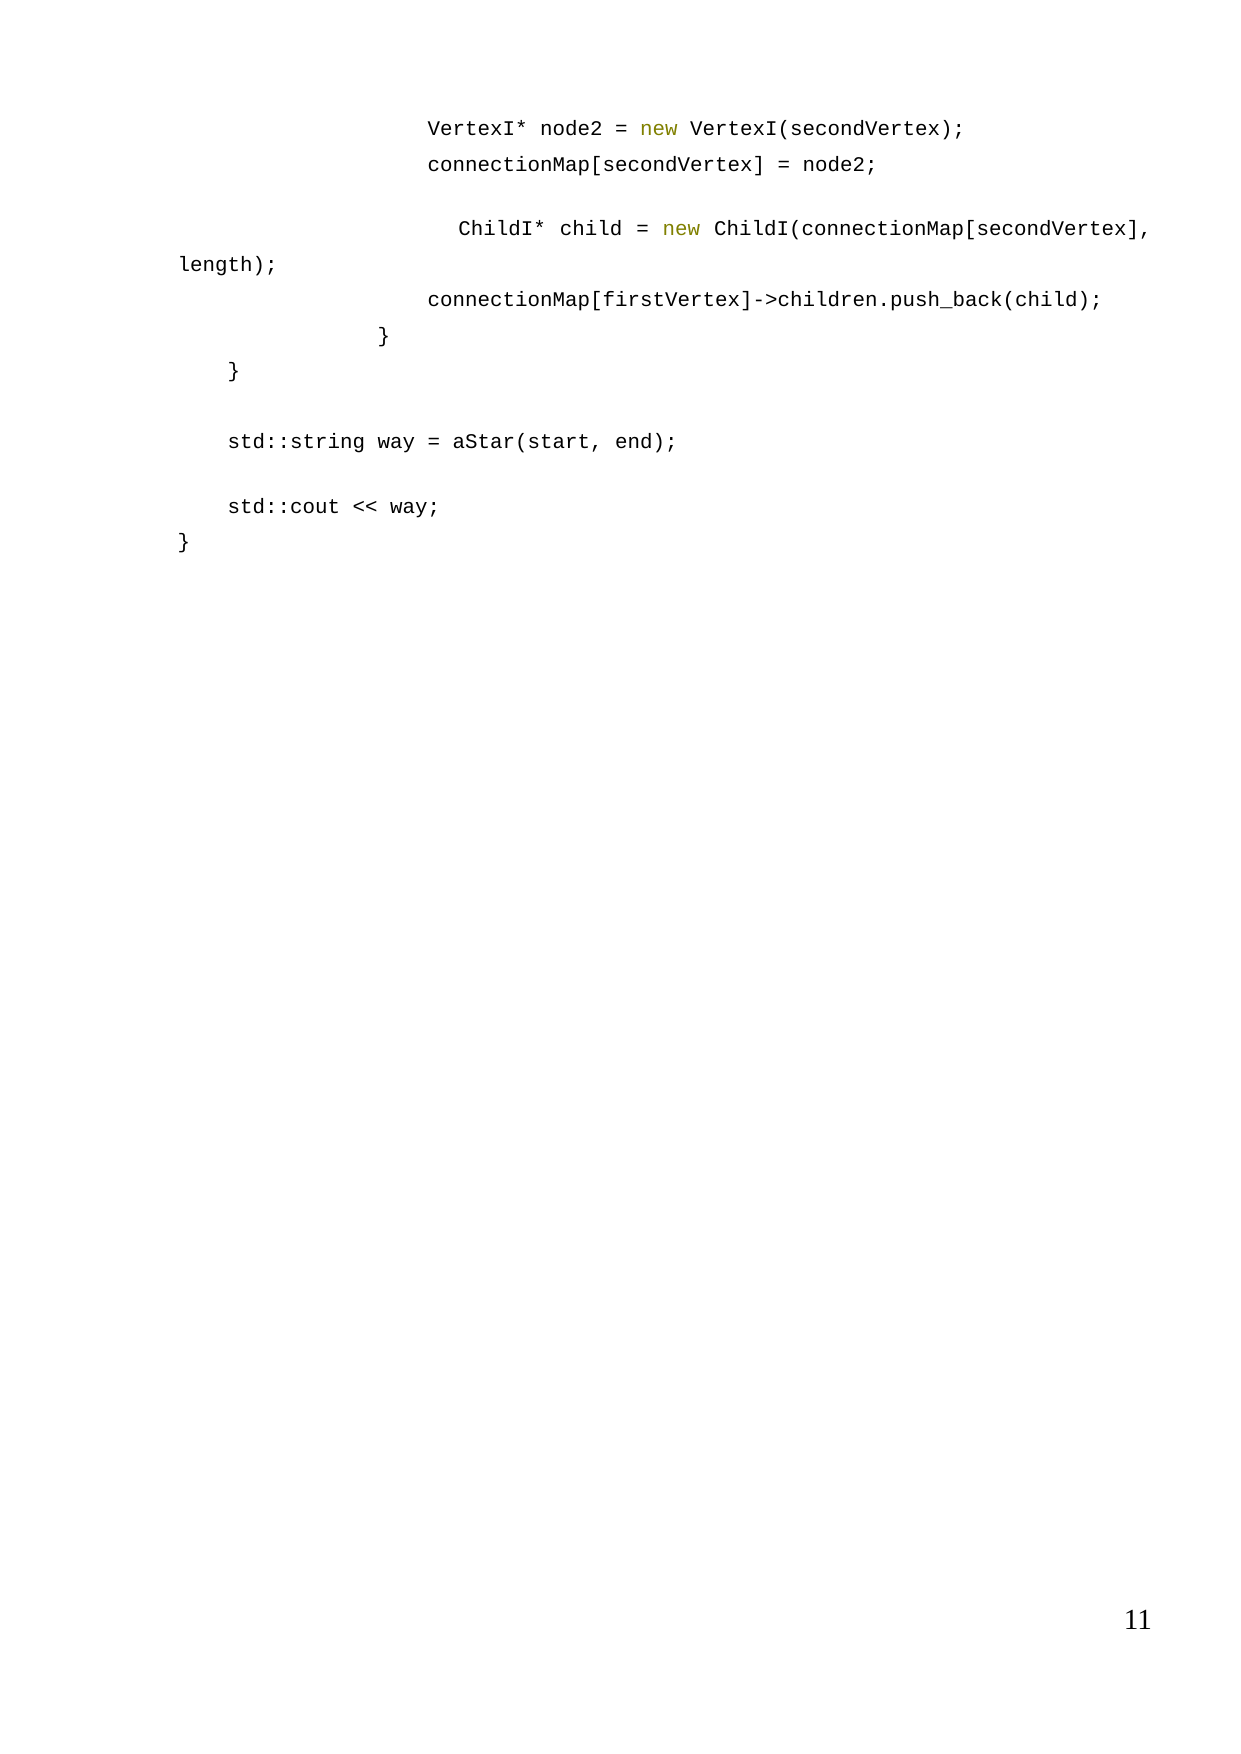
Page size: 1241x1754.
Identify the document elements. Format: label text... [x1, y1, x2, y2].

text } [177, 360, 1152, 384]
text } [177, 531, 1152, 555]
text connectionMap[firstVertex]->children.push_back(child); [177, 289, 1152, 313]
text VertexI* node2 = new VertexI(secondVertex); [177, 118, 1152, 142]
text connectionMap[secondVertex] = node2; [177, 153, 1152, 177]
text } [177, 325, 1152, 348]
text std::string way = aStar(start, end); [177, 431, 1152, 454]
text std::cout << way; [177, 496, 1152, 519]
text ChildI* child = new ChildI(connectionMap[secondVertex], length); [177, 218, 1152, 277]
